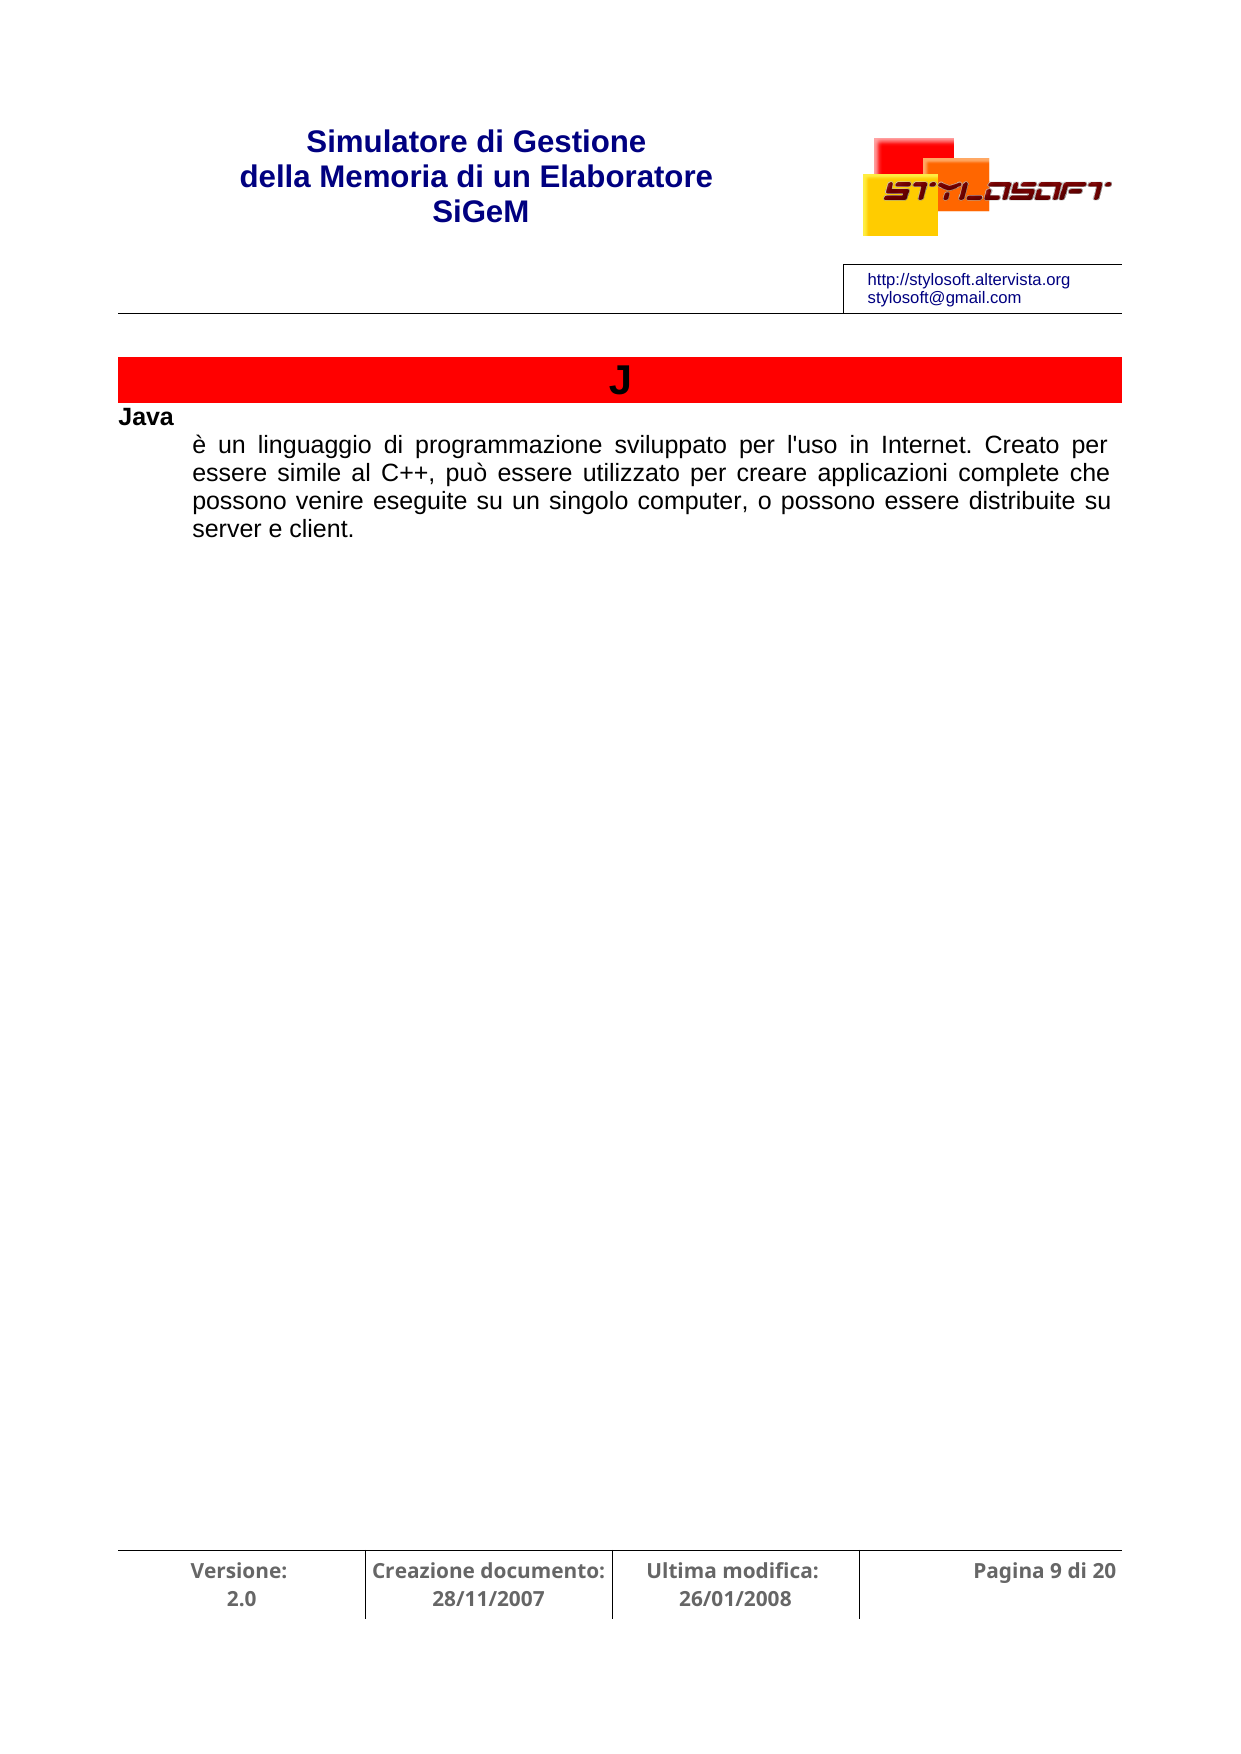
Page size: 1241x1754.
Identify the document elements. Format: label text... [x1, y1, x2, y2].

text Java [118, 403, 1122, 431]
text è un linguaggio di programmazione sviluppato per l'uso in Internet. Creato per essere simile al C++, può essere utilizzato per creare applicazioni complete che possono venire eseguite su un singolo computer, o possono essere distribuite su server e client. [118, 431, 1122, 543]
picture [848, 123, 1117, 247]
text J [118, 357, 1122, 403]
